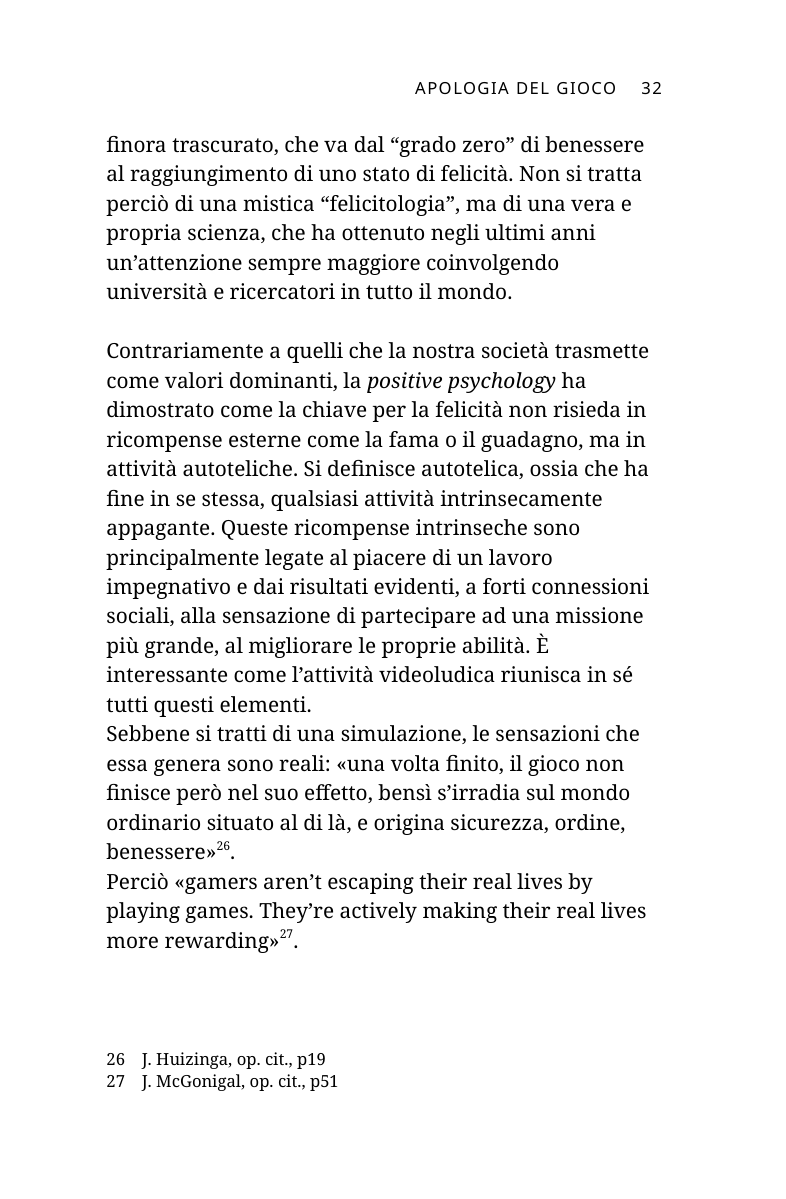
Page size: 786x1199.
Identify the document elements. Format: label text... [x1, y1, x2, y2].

text Sebbene si tratti di una simulazione, le sensazioni che essa genera sono reali: «una volta finito, il gioco non finisce però nel suo effetto, bensì s’irradia sul mondo ordinario situato al di là, e origina sicurezza, ordine, benessere». [106, 718, 661, 866]
text J. McGonigal, op. cit., p51 [106, 1070, 661, 1093]
text Perciò «gamers aren’t escaping their real lives by playing games. They’re actively making their real lives more rewarding». [106, 866, 661, 954]
text finora trascurato, che va dal “grado zero” di benessere al raggiungimento di uno stato di felicità. Non si tratta perciò di una mistica “felicitologia”, ma di una vera e propria scienza, che ha ottenuto negli ultimi anni un’attenzione sempre maggiore coinvolgendo università e ricercatori in tutto il mondo. [106, 129, 661, 306]
text Contrariamente a quelli che la nostra società trasmette come valori dominanti, la positive psychology ha dimostrato come la chiave per la felicità non risieda in ricompense esterne come la fama o il guadagno, ma in attività autoteliche. Si definisce autotelica, ossia che ha fine in se stessa, qualsiasi attività intrinsecamente appagante. Queste ricompense intrinseche sono principalmente legate al piacere di un lavoro impegnativo e dai risultati evidenti, a forti connessioni sociali, alla sensazione di partecipare ad una missione più grande, al migliorare le proprie abilità. È interessante come l’attività videoludica riunisca in sé tutti questi elementi. [106, 335, 661, 718]
text J. Huizinga, op. cit., p19 [106, 1047, 661, 1070]
